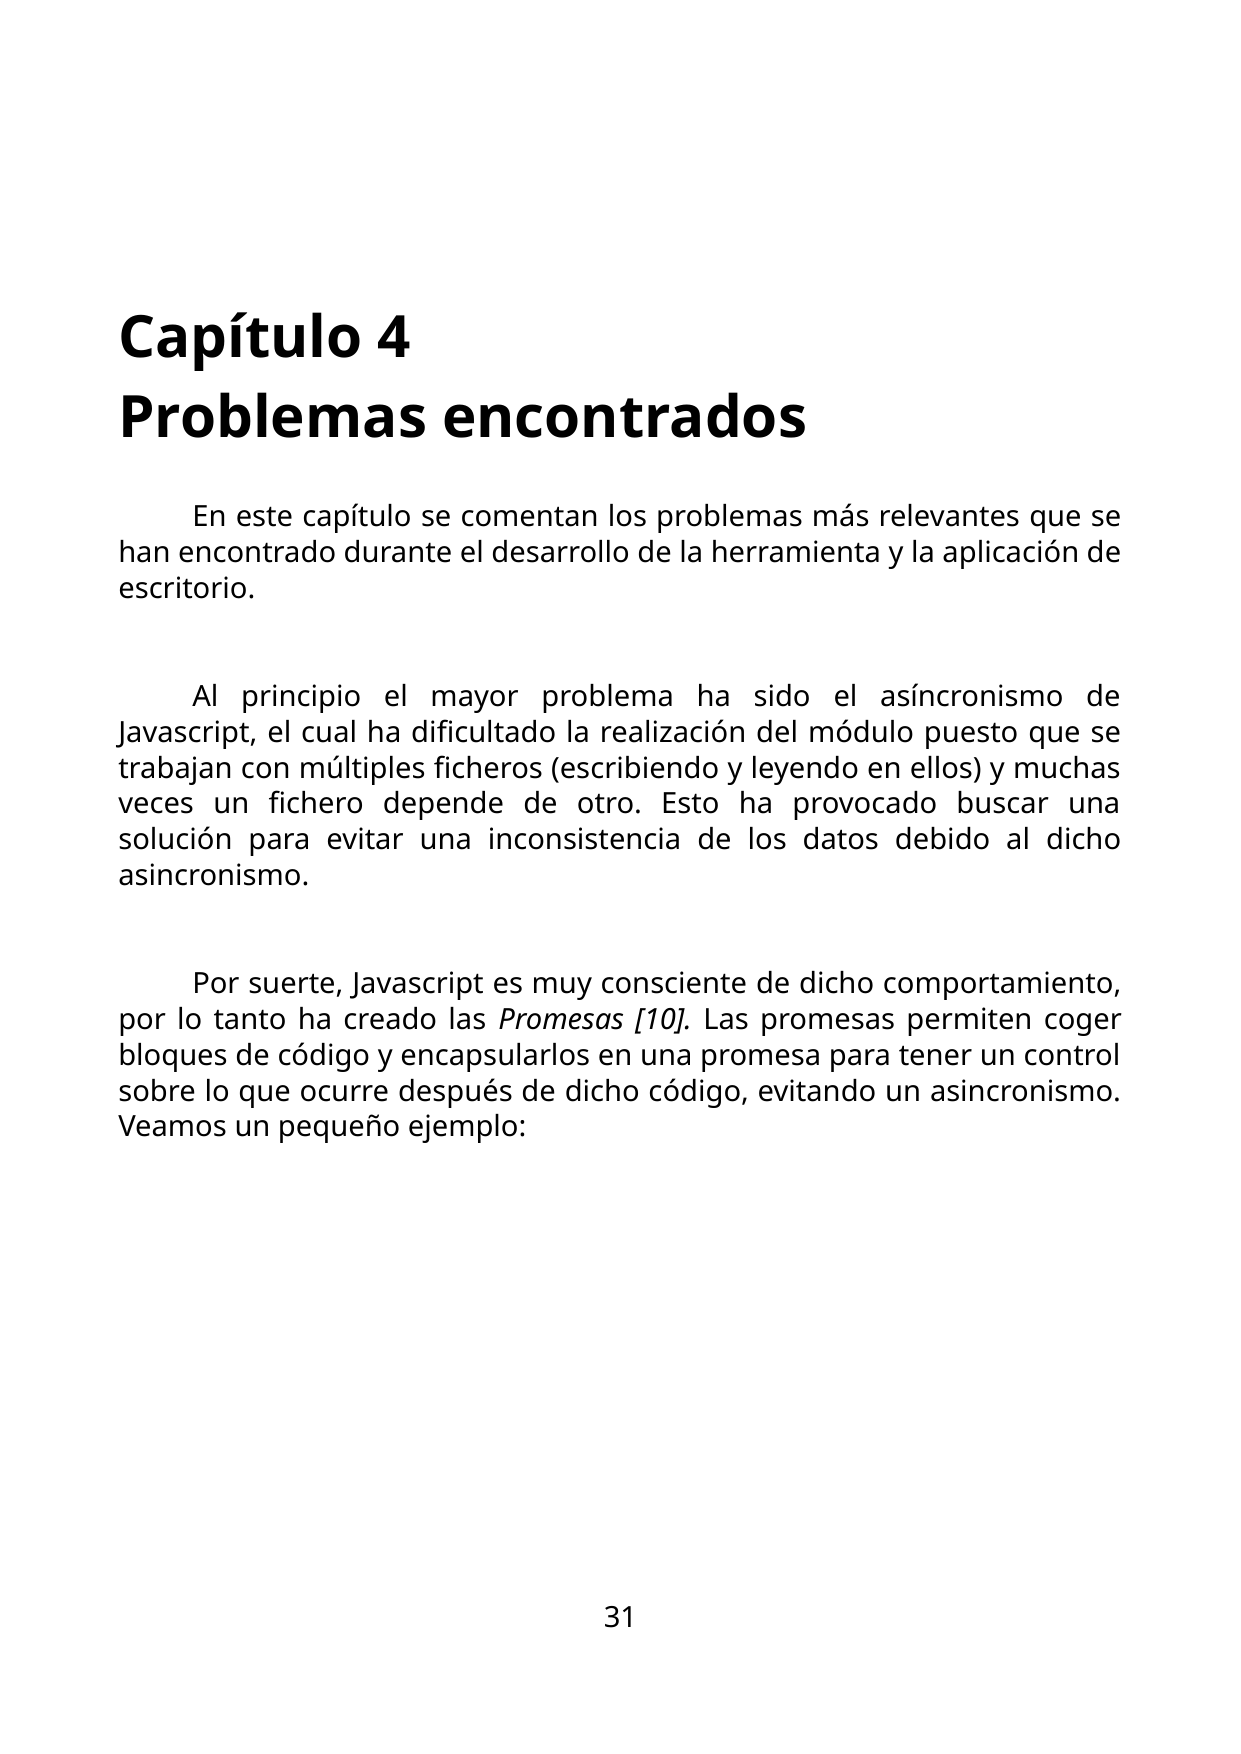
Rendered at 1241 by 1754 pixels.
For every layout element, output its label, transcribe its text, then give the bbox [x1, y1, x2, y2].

text En este capítulo se comentan los problemas más relevantes que se han encontrado durante el desarrollo de la herramienta y la aplicación de escritorio. [118, 496, 1122, 607]
subtitle Problemas encontrados [118, 295, 1122, 454]
text Al principio el mayor problema ha sido el asíncronismo de Javascript, el cual ha dificultado la realización del módulo puesto que se trabajan con múltiples ficheros (escribiendo y leyendo en ellos) y muchas veces un fichero depende de otro. Esto ha provocado buscar una solución para evitar una inconsistencia de los datos debido al dicho asincronismo. [118, 676, 1122, 894]
text Por suerte, Javascript es muy consciente de dicho comportamiento, por lo tanto ha creado las Promesas [10]. Las promesas permiten coger bloques de código y encapsularlos en una promesa para tener un control sobre lo que ocurre después de dicho código, evitando un asincronismo. Veamos un pequeño ejemplo: [118, 963, 1122, 1145]
